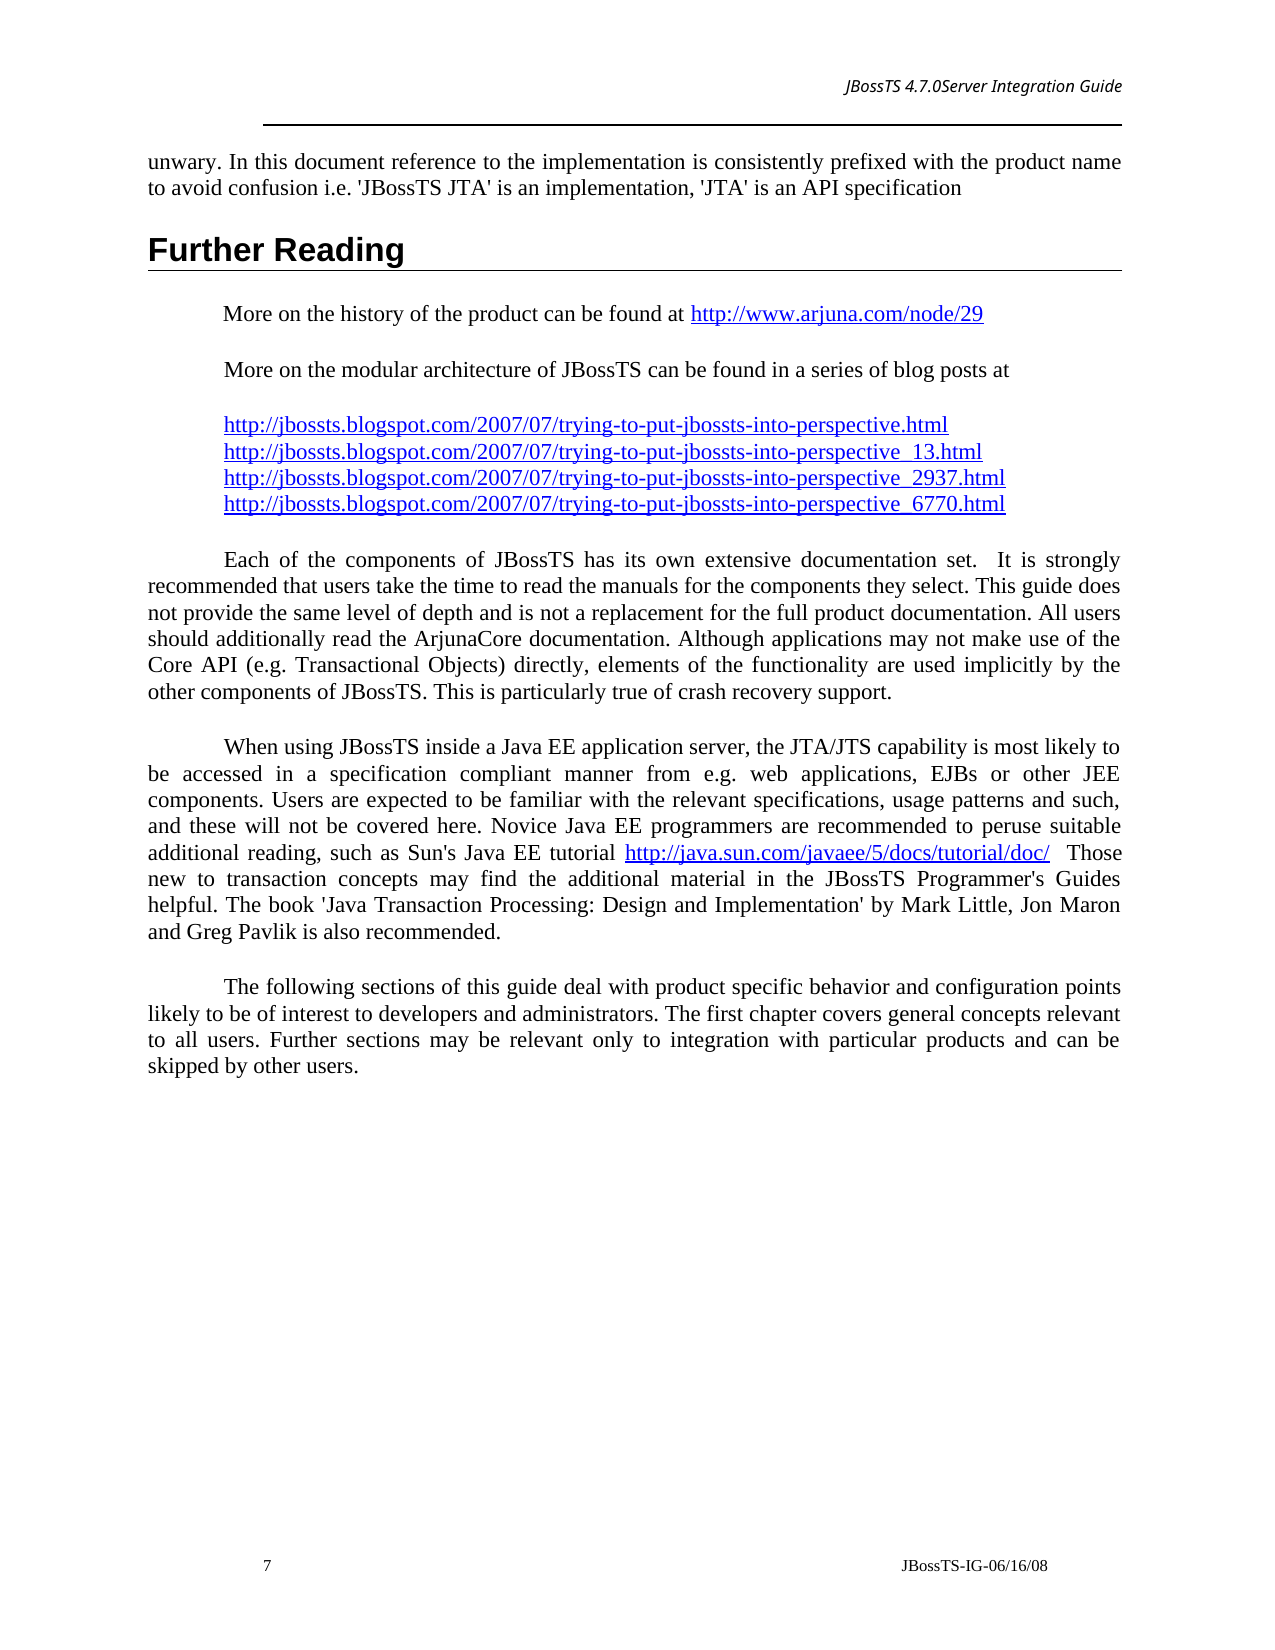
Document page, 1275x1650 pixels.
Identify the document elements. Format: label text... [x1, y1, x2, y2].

text Each of the components of JBossTS has its own extensive documentation set. It is strongly recommended that users take the time to read the manuals for the components they select. This guide does not provide the same level of depth and is not a replacement for the full product documentation. All users should additionally read the ArjunaCore documentation. Although applications may not make use of the Core API (e.g. Transactional Objects) directly, elements of the functionality are used implicitly by the other components of JBossTS. This is particularly true of crash recovery support. [148, 546, 1122, 704]
text More on the history of the product can be found at http://www.arjuna.com/node/29 [148, 300, 1122, 327]
text When using JBossTS inside a Java EE application server, the JTA/JTS capability is most likely to be accessed in a specification compliant manner from e.g. web applications, EJBs or other JEE components. Users are expected to be familiar with the relevant specifications, usage patterns and such, and these will not be covered here. Novice Java EE programmers are recommended to peruse suitable additional reading, such as Sun's Java EE tutorial http://java.sun.com/javaee/5/docs/tutorial/doc/ Those new to transaction concepts may find the additional material in the JBossTS Programmer's Guides helpful. The book 'Java Transaction Processing: Design and Implementation' by Mark Little, Jon Maron and Greg Pavlik is also recommended. [148, 733, 1122, 944]
text http://jbossts.blogspot.com/2007/07/trying-to-put-jbossts-into-perspective.html http://jbossts.blogspot.com/2007/07/trying-to-put-jbossts-into-perspective_13.html http://jbossts.blogspot.com/2007/07/trying-to-put-jbossts-into-perspective_2937.html http://jbossts.blogspot.com/2007/07/trying-to-put-jbossts-into-perspective_6770.html [223, 411, 1122, 517]
text unwary. In this document reference to the implementation is consistently prefixed with the product name to avoid confusion i.e. 'JBossTS JTA' is an implementation, 'JTA' is an API specification [148, 148, 1122, 200]
text More on the modular architecture of JBossTS can be found in a series of blog posts at [148, 356, 1122, 382]
text The following sections of this guide deal with product specific behavior and configuration points likely to be of interest to developers and administrators. The first chapter covers general concepts relevant to all users. Further sections may be relevant only to integration with particular products and can be skipped by other users. [148, 973, 1122, 1079]
subtitle Further Reading [148, 229, 1122, 270]
